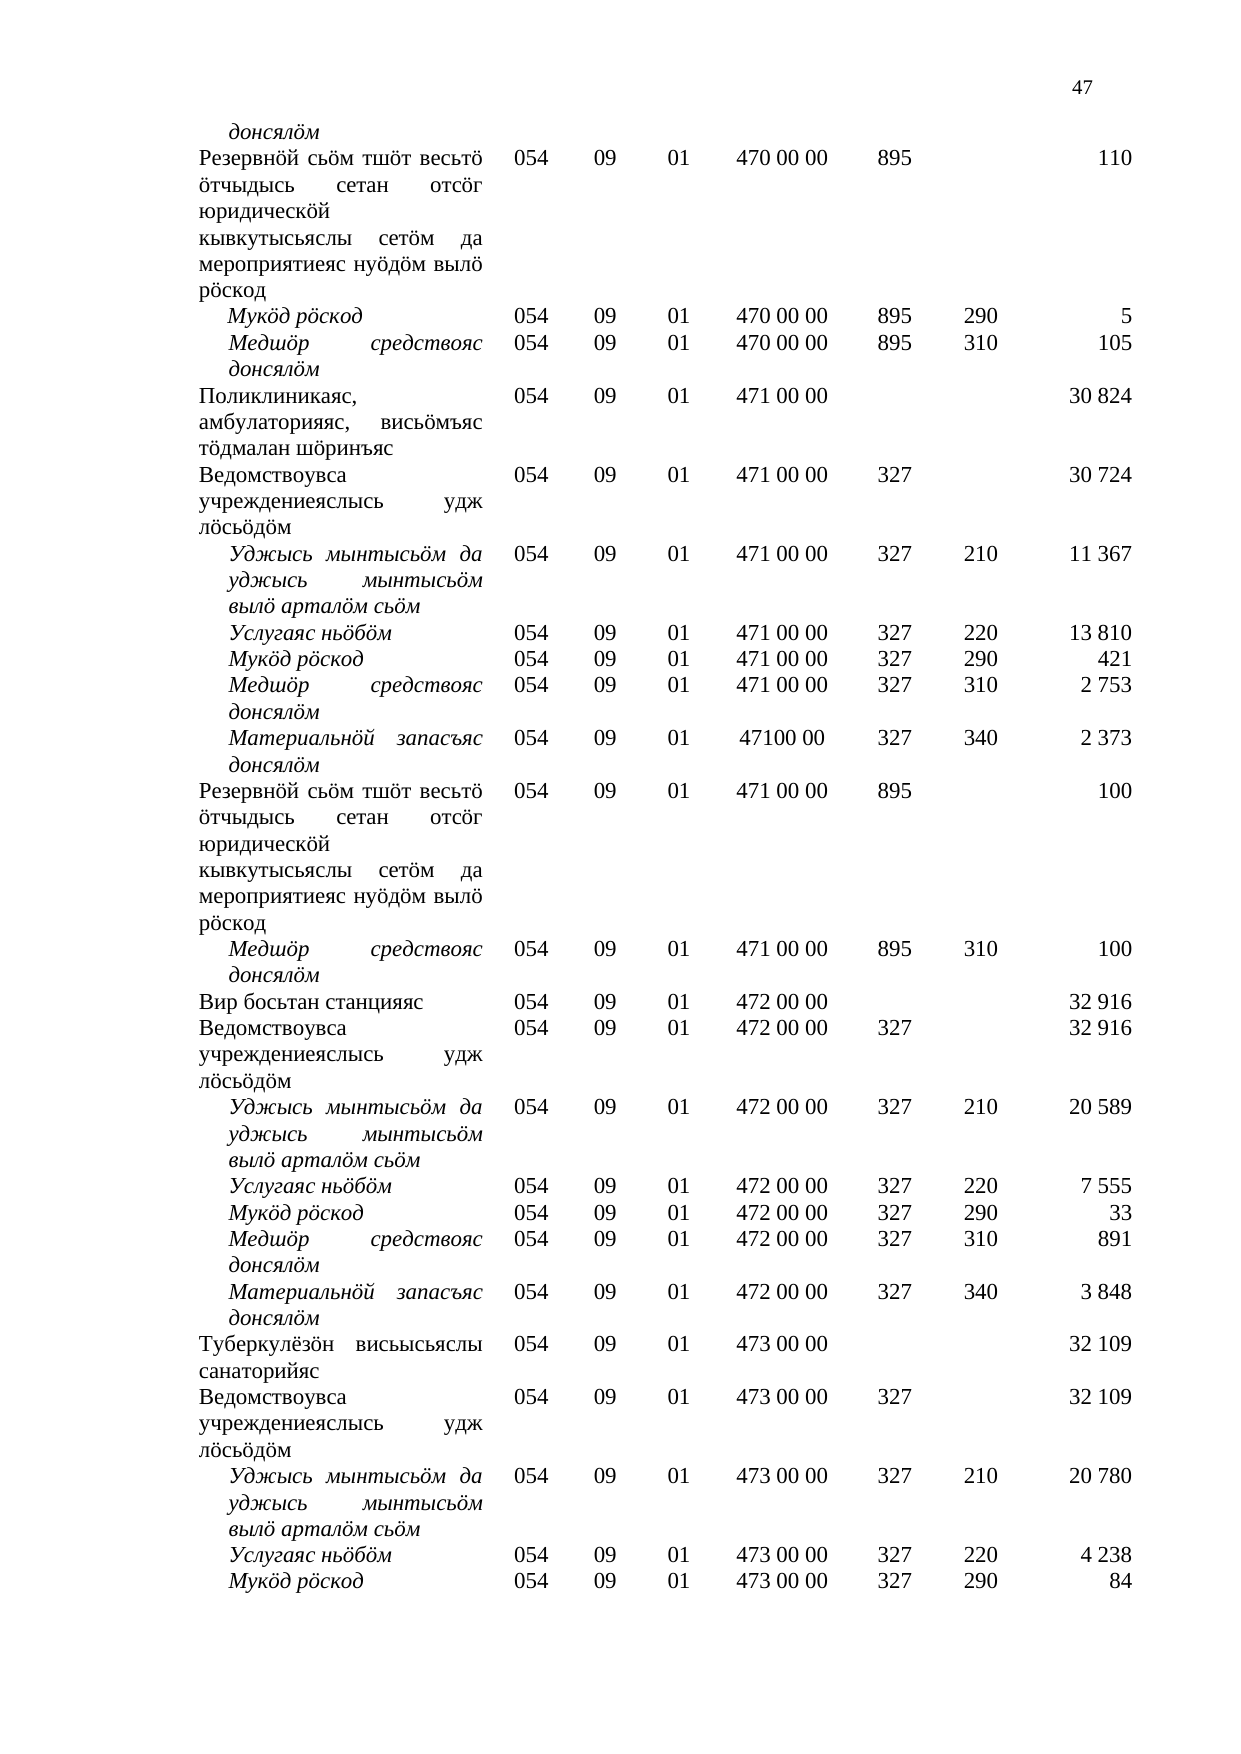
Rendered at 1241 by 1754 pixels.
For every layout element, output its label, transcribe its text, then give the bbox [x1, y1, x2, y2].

table_cell [642, 118, 716, 144]
table_cell 895 [849, 777, 941, 935]
table_cell Мукöд рöскод [188, 1199, 494, 1225]
table_cell 2 373 [1021, 724, 1143, 777]
table_cell 01 [642, 1199, 716, 1225]
table_cell [1143, 1330, 1193, 1383]
table_cell Медшöр средствояс донсялöм [188, 329, 494, 382]
table_cell 054 [494, 1278, 568, 1330]
table_cell 470 00 00 [716, 329, 848, 382]
table_cell 32 916 [1021, 988, 1143, 1014]
table_cell Уджысь мынтысьöм да уджысь мынтысьöм вылö арталöм сьöм [188, 1462, 494, 1541]
table_cell 471 00 00 [716, 461, 848, 540]
table_cell 327 [849, 645, 941, 672]
table_cell [1143, 1093, 1193, 1172]
table_cell Уджысь мынтысьöм да уджысь мынтысьöм вылö арталöм сьöм [188, 540, 494, 619]
table_cell 327 [849, 1541, 941, 1568]
table_cell 01 [642, 645, 716, 672]
table_cell [1143, 461, 1193, 540]
table_cell 01 [642, 1172, 716, 1199]
table_cell 054 [494, 935, 568, 988]
table_cell 09 [568, 619, 642, 645]
table_cell 327 [849, 1172, 941, 1199]
table_cell 310 [941, 935, 1021, 988]
table_cell 472 00 00 [716, 988, 848, 1014]
table_cell 09 [568, 1093, 642, 1172]
table_cell 054 [494, 540, 568, 619]
table_cell 32 916 [1021, 1014, 1143, 1093]
table_cell Медшöр средствояс донсялöм [188, 672, 494, 724]
table_cell [1021, 118, 1143, 144]
table_cell 054 [494, 645, 568, 672]
table_cell 471 00 00 [716, 619, 848, 645]
table_cell [1143, 1172, 1193, 1199]
table_cell 290 [941, 303, 1021, 329]
table_cell Медшöр средствояс донсялöм [188, 935, 494, 988]
table_cell 472 00 00 [716, 1093, 848, 1172]
table_cell 09 [568, 382, 642, 461]
table_cell 340 [941, 1278, 1021, 1330]
table_cell Материальнöй запасъяс донсялöм [188, 724, 494, 777]
table_cell 2 753 [1021, 672, 1143, 724]
table_cell [568, 118, 642, 144]
table_cell 100 [1021, 935, 1143, 988]
table_cell 01 [642, 672, 716, 724]
table_cell 340 [941, 724, 1021, 777]
table_cell 327 [849, 1278, 941, 1330]
table_cell [1143, 1568, 1193, 1594]
table_cell 054 [494, 1462, 568, 1541]
table_cell [1143, 724, 1193, 777]
table_cell 01 [642, 461, 716, 540]
table_cell 471 00 00 [716, 645, 848, 672]
table_cell 09 [568, 1462, 642, 1541]
table_cell 01 [642, 145, 716, 303]
table_cell 472 00 00 [716, 1225, 848, 1278]
table_cell 32 109 [1021, 1383, 1143, 1462]
table_cell 471 00 00 [716, 540, 848, 619]
table_cell 054 [494, 672, 568, 724]
table_cell Ведомствоувса учреждениеяслысь удж лöсьöдöм [188, 461, 494, 540]
table_cell [941, 145, 1021, 303]
table_cell 09 [568, 145, 642, 303]
table_cell 30 724 [1021, 461, 1143, 540]
table_cell 473 00 00 [716, 1383, 848, 1462]
table_cell 220 [941, 619, 1021, 645]
table_cell [1143, 118, 1193, 144]
table_cell [941, 461, 1021, 540]
table_cell 105 [1021, 329, 1143, 382]
table_cell 210 [941, 1093, 1021, 1172]
table_cell 01 [642, 1462, 716, 1541]
table_cell 327 [849, 540, 941, 619]
table_cell 327 [849, 1093, 941, 1172]
table_cell 327 [849, 1383, 941, 1462]
table_cell 471 00 00 [716, 382, 848, 461]
table_cell 84 [1021, 1568, 1143, 1594]
table_cell 891 [1021, 1225, 1143, 1278]
table_cell 472 00 00 [716, 1014, 848, 1093]
table_cell 09 [568, 329, 642, 382]
table_cell 895 [849, 935, 941, 988]
table_cell 01 [642, 988, 716, 1014]
table_cell 895 [849, 145, 941, 303]
table_cell 09 [568, 777, 642, 935]
table_cell 01 [642, 303, 716, 329]
table_cell 09 [568, 1541, 642, 1568]
table_cell 471 00 00 [716, 672, 848, 724]
table_cell [941, 1330, 1021, 1383]
table_cell [1143, 303, 1193, 329]
table_cell 09 [568, 1330, 642, 1383]
table_cell Ведомствоувса учреждениеяслысь удж лöсьöдöм [188, 1383, 494, 1462]
table_cell 054 [494, 1014, 568, 1093]
table_cell [1143, 935, 1193, 988]
table_cell [941, 382, 1021, 461]
table_cell 327 [849, 1014, 941, 1093]
table_cell Материальнöй запасъяс донсялöм [188, 1278, 494, 1330]
table_cell Мукöд рöскод [188, 645, 494, 672]
table_cell 472 00 00 [716, 1278, 848, 1330]
table_cell 054 [494, 461, 568, 540]
table_cell [1143, 382, 1193, 461]
table_cell 110 [1021, 145, 1143, 303]
table_cell 01 [642, 1541, 716, 1568]
table_cell 01 [642, 619, 716, 645]
table_cell [1143, 988, 1193, 1014]
table_cell 01 [642, 1014, 716, 1093]
table_cell Поликлиникаяс, амбулаторияяс, висьöмъяс тöдмалан шöринъяс [188, 382, 494, 461]
table_cell 09 [568, 461, 642, 540]
table_cell [1143, 1462, 1193, 1541]
table_cell 470 00 00 [716, 303, 848, 329]
table_cell 4 238 [1021, 1541, 1143, 1568]
table_cell 09 [568, 1568, 642, 1594]
table_cell [1143, 1278, 1193, 1330]
table_cell [941, 777, 1021, 935]
table_cell [1143, 645, 1193, 672]
table_cell 054 [494, 1383, 568, 1462]
table_cell 310 [941, 329, 1021, 382]
table_cell 054 [494, 382, 568, 461]
table_cell 09 [568, 935, 642, 988]
table_cell 054 [494, 1199, 568, 1225]
table_cell Медшöр средствояс донсялöм [188, 1225, 494, 1278]
table_cell 054 [494, 1093, 568, 1172]
table_cell [494, 118, 568, 144]
table_cell 33 [1021, 1199, 1143, 1225]
table_cell 895 [849, 329, 941, 382]
table_cell 310 [941, 672, 1021, 724]
table_cell 09 [568, 1383, 642, 1462]
table_cell Мукöд рöскод [188, 303, 494, 329]
table_cell [849, 1330, 941, 1383]
table_cell 290 [941, 1568, 1021, 1594]
table_cell 220 [941, 1541, 1021, 1568]
table_cell 310 [941, 1225, 1021, 1278]
table_cell Резервнöй сьöм тшöт весьтö öтчыдысь сетан отсöг юридическöй кывкутысьяслы сетöм да мероприятиеяс нуöдöм вылö рöскод [188, 777, 494, 935]
table_cell Уджысь мынтысьöм да уджысь мынтысьöм вылö арталöм сьöм [188, 1093, 494, 1172]
table_cell [941, 118, 1021, 144]
table_cell 054 [494, 303, 568, 329]
table_cell 895 [849, 303, 941, 329]
table_cell 327 [849, 672, 941, 724]
table_cell 01 [642, 1383, 716, 1462]
table_cell 09 [568, 1278, 642, 1330]
table_cell [716, 118, 848, 144]
table_cell 210 [941, 1462, 1021, 1541]
table_cell [849, 382, 941, 461]
table_cell 054 [494, 619, 568, 645]
table_cell [1143, 1383, 1193, 1462]
table_cell 01 [642, 329, 716, 382]
table_cell 01 [642, 1225, 716, 1278]
table_cell 20 780 [1021, 1462, 1143, 1541]
table_cell 01 [642, 1093, 716, 1172]
table_cell [941, 988, 1021, 1014]
table_cell 30 824 [1021, 382, 1143, 461]
table_cell [941, 1383, 1021, 1462]
table_cell [1143, 1014, 1193, 1093]
table_cell 327 [849, 724, 941, 777]
table_cell 01 [642, 935, 716, 988]
table_cell 01 [642, 777, 716, 935]
table_cell 20 589 [1021, 1093, 1143, 1172]
table_cell 054 [494, 1172, 568, 1199]
table_cell 473 00 00 [716, 1462, 848, 1541]
table_cell 054 [494, 1225, 568, 1278]
table_cell 421 [1021, 645, 1143, 672]
table_cell [1143, 1541, 1193, 1568]
table_cell 5 [1021, 303, 1143, 329]
table_cell Услугаяс ньöбöм [188, 1172, 494, 1199]
table_cell 327 [849, 1199, 941, 1225]
table_cell 290 [941, 645, 1021, 672]
table_cell 054 [494, 1568, 568, 1594]
table_cell 09 [568, 1014, 642, 1093]
table_cell Туберкулёзöн висьысьяслы санаторийяс [188, 1330, 494, 1383]
table_cell 01 [642, 1278, 716, 1330]
table_cell 054 [494, 145, 568, 303]
table_cell Резервнöй сьöм тшöт весьтö öтчыдысь сетан отсöг юридическöй кывкутысьяслы сетöм да мероприятиеяс нуöдöм вылö рöскод [188, 145, 494, 303]
table_cell 054 [494, 1541, 568, 1568]
table_cell 472 00 00 [716, 1199, 848, 1225]
table_cell 09 [568, 303, 642, 329]
table_cell 01 [642, 1330, 716, 1383]
table_cell 210 [941, 540, 1021, 619]
table_cell 01 [642, 1568, 716, 1594]
table_cell 32 109 [1021, 1330, 1143, 1383]
table_cell Вир босьтан станцияяс [188, 988, 494, 1014]
table_cell 09 [568, 540, 642, 619]
table_cell 471 00 00 [716, 935, 848, 988]
table_cell 472 00 00 [716, 1172, 848, 1199]
table_cell [941, 1014, 1021, 1093]
table_cell 11 367 [1021, 540, 1143, 619]
table_cell 471 00 00 [716, 777, 848, 935]
table_cell 327 [849, 1568, 941, 1594]
table_cell [1143, 1199, 1193, 1225]
table_cell 327 [849, 1462, 941, 1541]
table_cell [849, 118, 941, 144]
table_cell Ведомствоувса учреждениеяслысь удж лöсьöдöм [188, 1014, 494, 1093]
table_cell 220 [941, 1172, 1021, 1199]
table_cell [1143, 329, 1193, 382]
table_cell 054 [494, 777, 568, 935]
table_cell Услугаяс ньöбöм [188, 619, 494, 645]
table_cell 327 [849, 461, 941, 540]
table_cell [849, 988, 941, 1014]
table_cell 47100 00 [716, 724, 848, 777]
table_cell [1143, 672, 1193, 724]
table_cell 09 [568, 672, 642, 724]
table_cell 09 [568, 988, 642, 1014]
table_cell [1143, 145, 1193, 303]
table_cell Мукöд рöскод [188, 1568, 494, 1594]
table_cell 09 [568, 1225, 642, 1278]
table_cell 290 [941, 1199, 1021, 1225]
table_cell [1143, 540, 1193, 619]
table_cell 01 [642, 724, 716, 777]
table_cell 054 [494, 988, 568, 1014]
table_cell 473 00 00 [716, 1541, 848, 1568]
table_cell 473 00 00 [716, 1330, 848, 1383]
table_cell 054 [494, 329, 568, 382]
table_cell 01 [642, 540, 716, 619]
table_cell [1143, 1225, 1193, 1278]
table_cell 470 00 00 [716, 145, 848, 303]
table_cell 09 [568, 645, 642, 672]
table_cell донсялöм [188, 118, 494, 144]
table_cell 01 [642, 382, 716, 461]
table_cell 09 [568, 1199, 642, 1225]
table_cell 327 [849, 619, 941, 645]
table_cell [1143, 619, 1193, 645]
table_cell 13 810 [1021, 619, 1143, 645]
table_cell 054 [494, 724, 568, 777]
table_cell 327 [849, 1225, 941, 1278]
table_cell 09 [568, 1172, 642, 1199]
table_cell 3 848 [1021, 1278, 1143, 1330]
table_cell 054 [494, 1330, 568, 1383]
table_cell 100 [1021, 777, 1143, 935]
table_cell 7 555 [1021, 1172, 1143, 1199]
table_cell 473 00 00 [716, 1568, 848, 1594]
table_cell [1143, 777, 1193, 935]
table_cell 09 [568, 724, 642, 777]
table_cell Услугаяс ньöбöм [188, 1541, 494, 1568]
